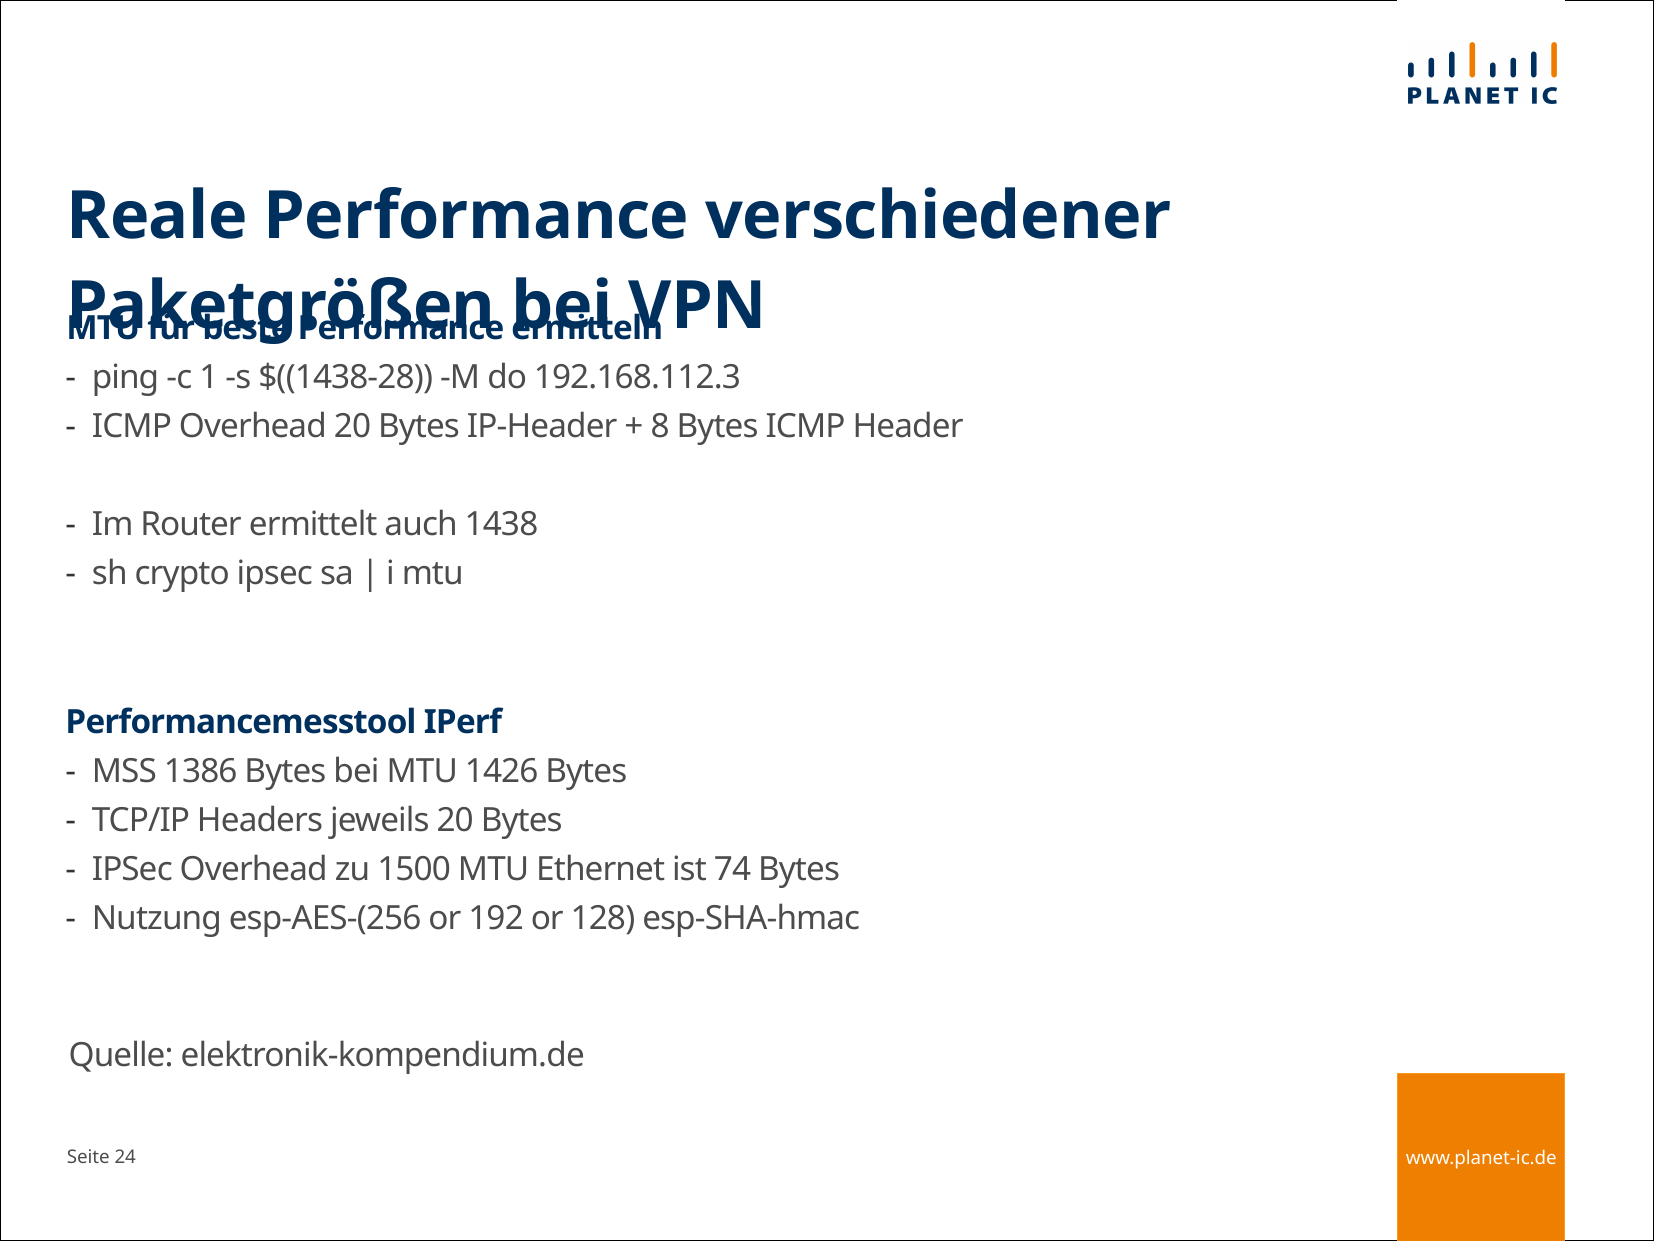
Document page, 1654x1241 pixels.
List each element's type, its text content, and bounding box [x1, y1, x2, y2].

text_box Quelle: elektronik-kompendium.de [68, 1027, 1047, 1087]
text_box ping -c 1 -s $((1438-28)) -M do 192.168.112.3 ICMP Overhead 20 Bytes IP-Header + 8 Bytes ICMP Header Im Router ermittelt auch 1438 sh crypto ipsec sa | i mtu Performancemesstool IPerf MSS 1386 Bytes bei MTU 1426 Bytes TCP/IP Headers jeweils 20 Bytes IPSec Overhead zu 1500 MTU Ethernet ist 74 Bytes Nutzung esp-AES-(256 or 192 or 128) esp-SHA-hmac [65, 348, 1241, 979]
text_box Reale Performance verschiedener Paketgrößen bei VPN [66, 166, 1418, 231]
picture [1408, 42, 1557, 104]
text_box MTU für beste Performance ermitteln [66, 300, 669, 348]
